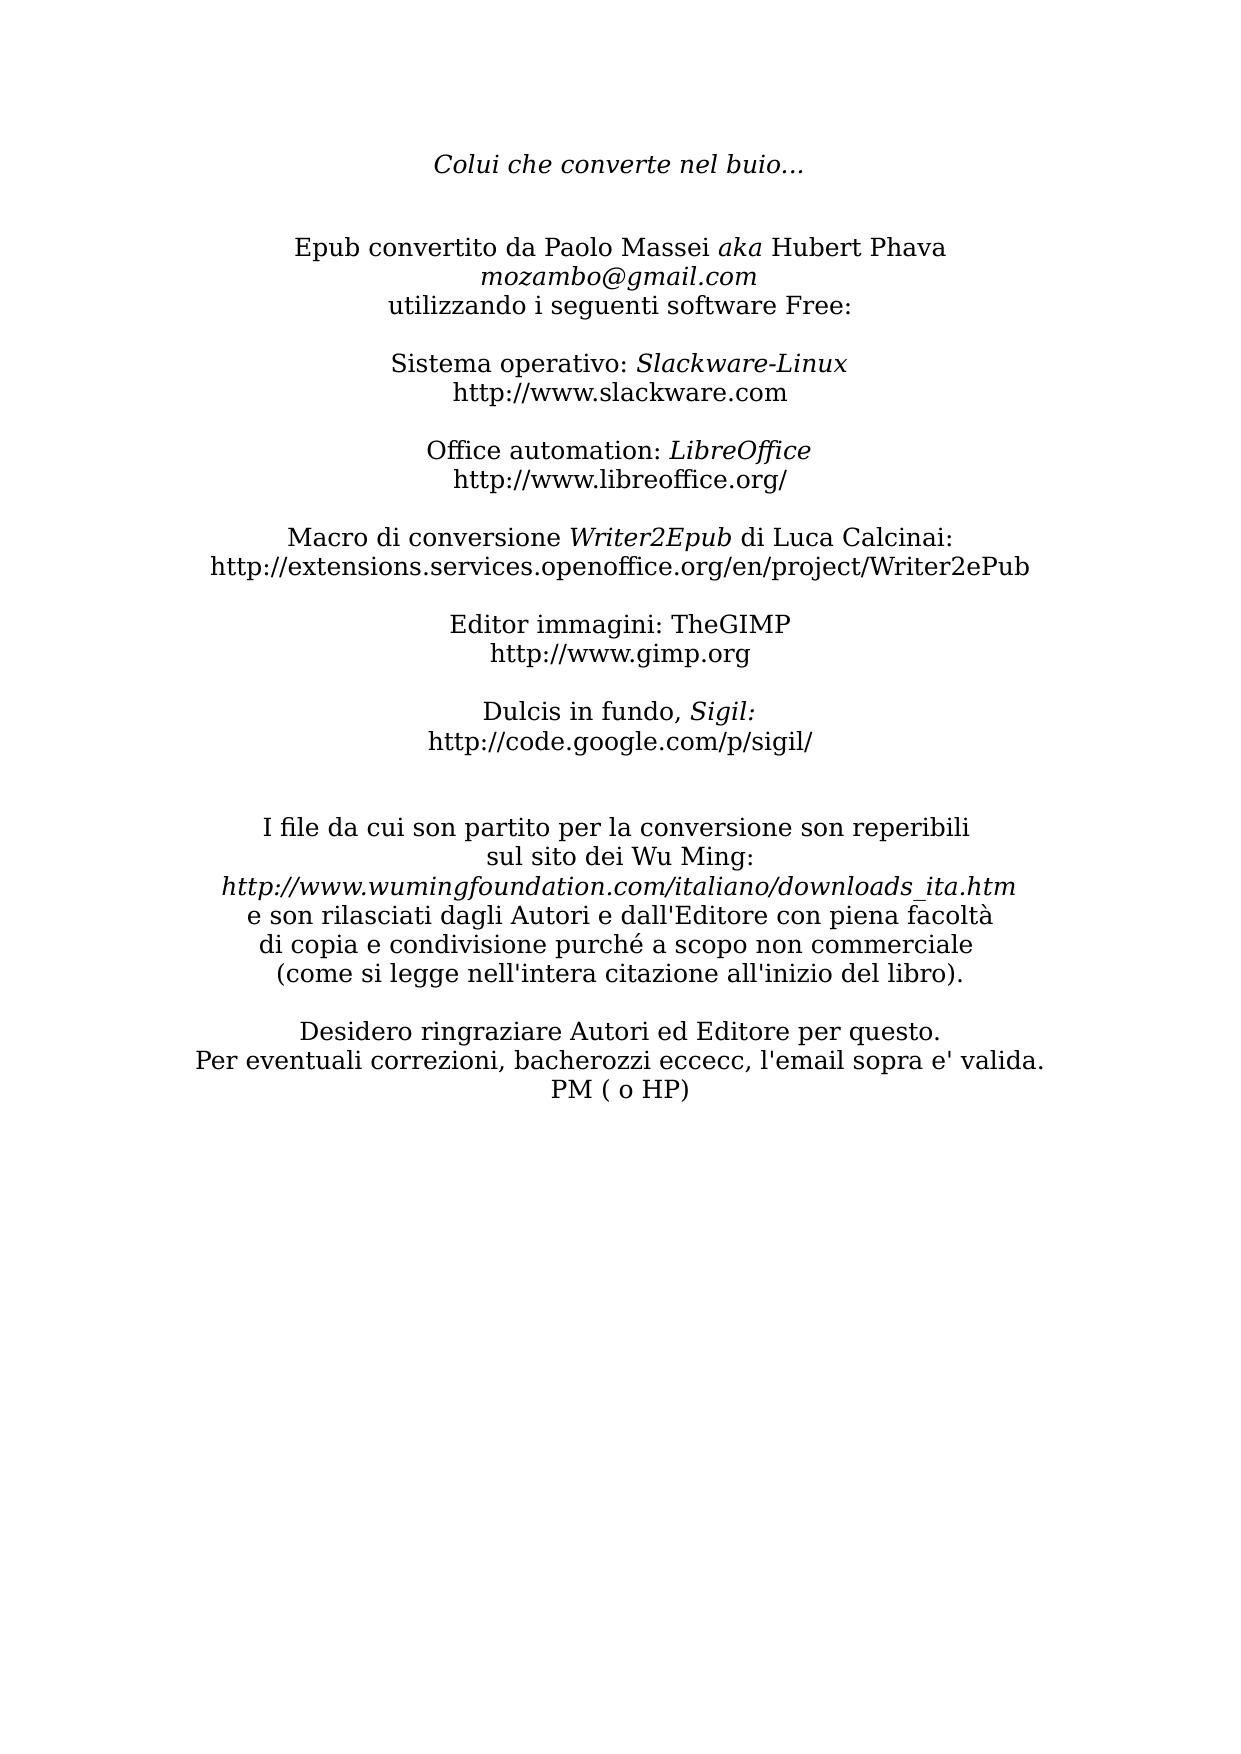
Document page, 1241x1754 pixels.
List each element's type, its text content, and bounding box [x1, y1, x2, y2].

text Dulcis in fundo, Sigil: [187, 697, 1053, 727]
text utilizzando i seguenti software Free: [187, 291, 1053, 320]
text Macro di conversione Writer2Epub di Luca Calcinai: [187, 523, 1053, 552]
text Per eventuali correzioni, bacherozzi eccecc, l'email sopra e' valida. [187, 1046, 1053, 1075]
text (come si legge nell'intera citazione all'inizio del libro). [187, 959, 1053, 988]
text http://www.gimp.org [187, 639, 1053, 669]
text Desidero ringraziare Autori ed Editore per questo. [187, 1017, 1053, 1046]
text I file da cui son partito per la conversione son reperibili [187, 813, 1053, 842]
text Epub convertito da Paolo Massei aka Hubert Phava [187, 233, 1053, 262]
text http://www.slackware.com [187, 378, 1053, 407]
text Colui che converte nel buio... [187, 150, 1053, 179]
text di copia e condivisione purché a scopo non commerciale [187, 930, 1053, 959]
text http://extensions.services.openoffice.org/en/project/Writer2ePub [187, 552, 1053, 582]
text mozambo@gmail.com [187, 262, 1053, 291]
text Editor immagini: TheGIMP [187, 610, 1053, 639]
text http://www.libreoffice.org/ [187, 465, 1053, 494]
text e son rilasciati dagli Autori e dall'Editore con piena facoltà [187, 901, 1053, 930]
text http://www.wumingfoundation.com/italiano/downloads_ita.htm [187, 872, 1053, 901]
text Sistema operativo: Slackware-Linux [187, 349, 1053, 378]
text PM ( o HP) [187, 1075, 1053, 1104]
text Office automation: LibreOffice [187, 436, 1053, 465]
text sul sito dei Wu Ming: [187, 842, 1053, 872]
text http://code.google.com/p/sigil/ [187, 727, 1053, 756]
